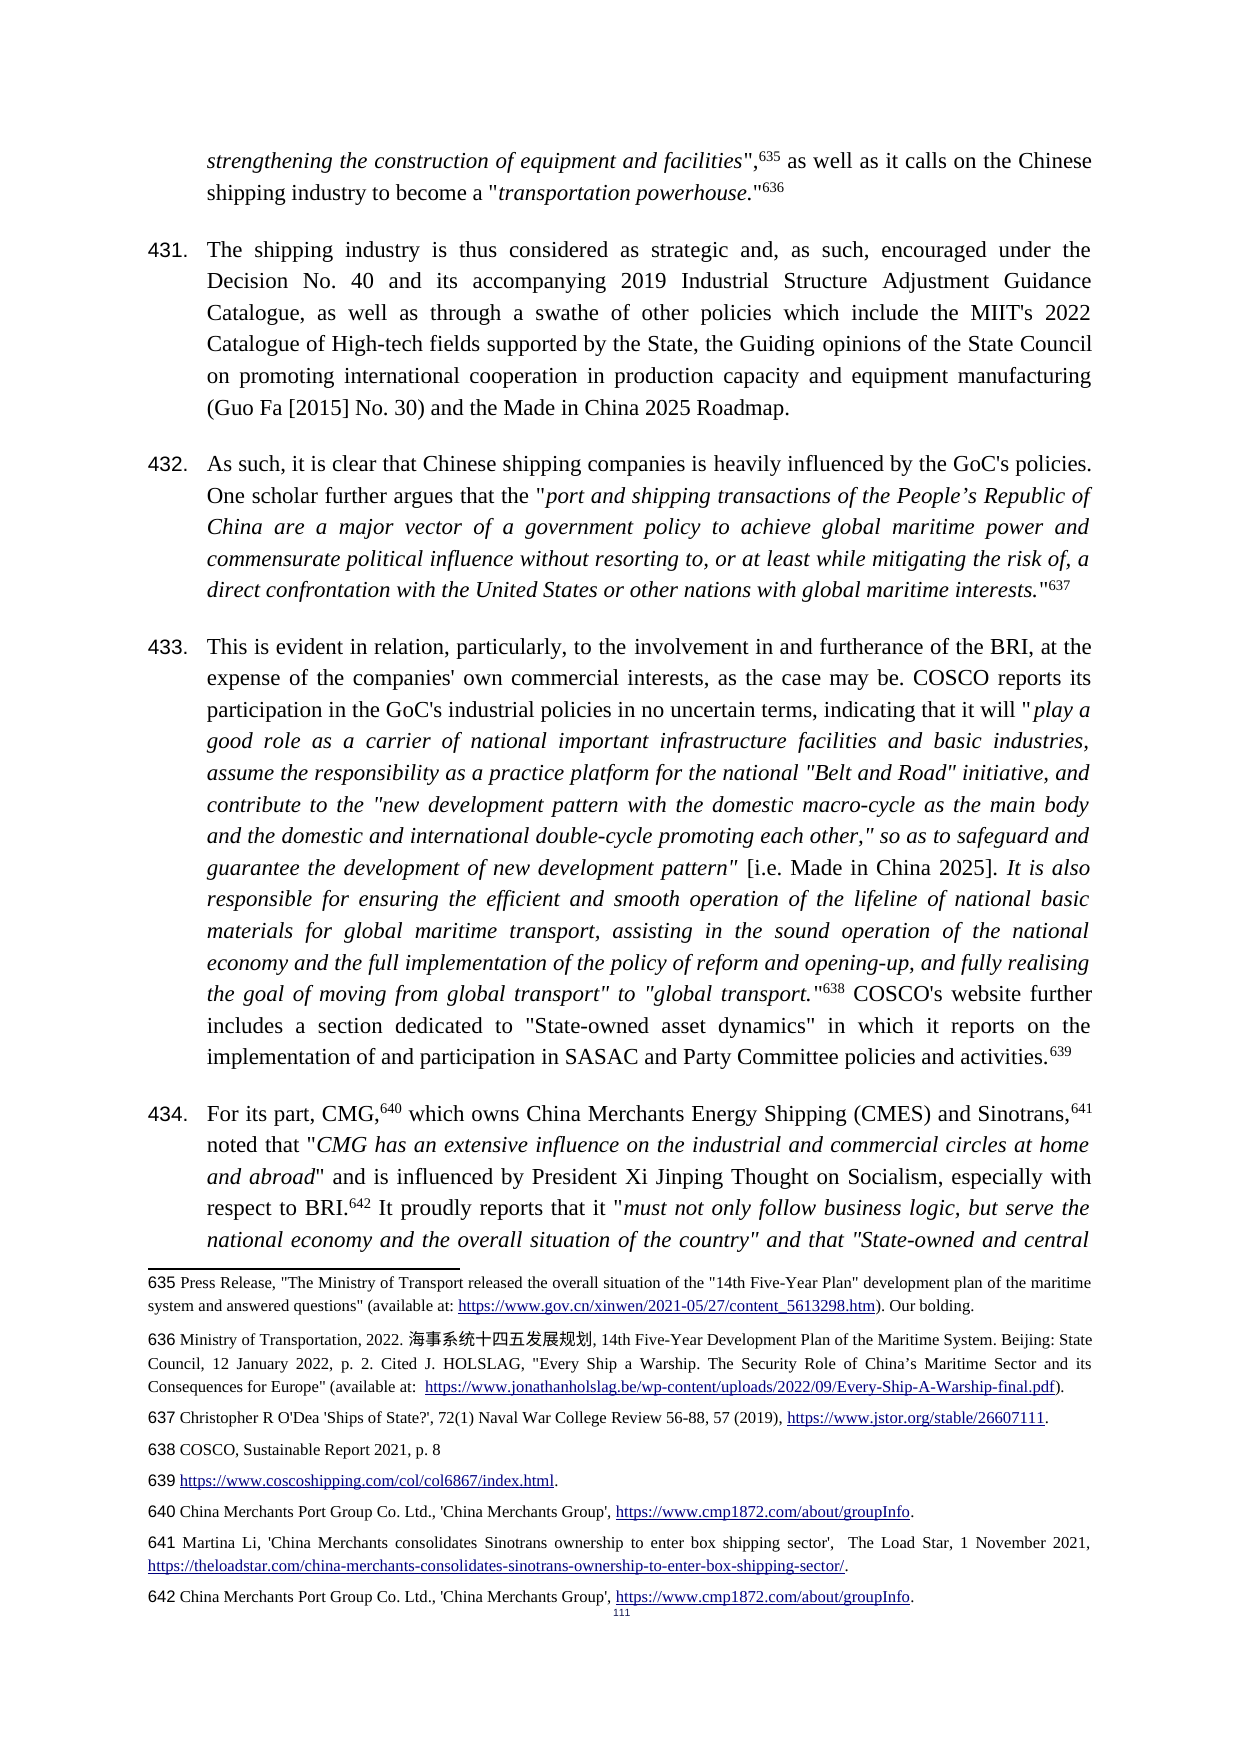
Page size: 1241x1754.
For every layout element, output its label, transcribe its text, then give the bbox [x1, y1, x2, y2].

list Martina Li, 'China Merchants consolidates Sinotrans ownership to enter box shipping sector', The Load Star, 1 November 2021, https://theloadstar.com/china-merchants-consolidates-sinotrans-ownership-to-enter-box-shipping-sector/. [148, 1533, 1093, 1575]
list This is evident in relation, particularly, to the involvement in and furtherance of the BRI, at the expense of the companies' own commercial interests, as the case may be. COSCO reports its participation in the GoC's industrial policies in no uncertain terms, indicating that it will "play a good role as a carrier of national important infrastructure facilities and basic industries, assume the responsibility as a practice platform for the national "Belt and Road" initiative, and contribute to the "new development pattern with the domestic macro-cycle as the main body and the domestic and international double-cycle promoting each other," so as to safeguard and guarantee the development of new development pattern" [i.e. Made in China 2025]. It is also responsible for ensuring the efficient and smooth operation of the lifeline of national basic materials for global maritime transport, assisting in the sound operation of the national economy and the full implementation of the policy of reform and opening-up, and fully realising the goal of moving from global transport" to "global transport." COSCO's website further includes a section dedicated to "State-owned asset dynamics" in which it reports on the implementation of and participation in SASAC and Party Committee policies and activities. [148, 633, 1093, 1069]
list China Merchants Port Group Co. Ltd., 'China Merchants Group', https://www.cmp1872.com/about/groupInfo. [148, 1502, 1093, 1521]
list As such, it is clear that Chinese shipping companies is heavily influenced by the GoC's policies. One scholar further argues that the "port and shipping transactions of the People’s Republic of China are a major vector of a government policy to achieve global maritime power and commensurate political influence without resorting to, or at least while mitigating the risk of, a direct confrontation with the United States or other nations with global maritime interests." [148, 450, 1093, 603]
list https://www.coscoshipping.com/col/col6867/index.html. [148, 1471, 1093, 1490]
list Ministry of Transportation, 2022. 海事系统十四五发展规划, 14th Five-Year Development Plan of the Maritime System. Beijing: State Council, 12 January 2022, p. 2. Cited J. HOLSLAG, "Every Ship a Warship. The Security Role of China’s Maritime Sector and its Consequences for Europe" (available at: https://www.jonathanholslag.be/wp-content/uploads/2022/09/Every-Ship-A-Warship-final.pdf). [148, 1327, 1093, 1396]
list strengthening the construction of equipment and facilities", as well as it calls on the Chinese shipping industry to become a "transportation powerhouse." [148, 148, 1093, 206]
list China Merchants Port Group Co. Ltd., 'China Merchants Group', https://www.cmp1872.com/about/groupInfo. [148, 1587, 1093, 1606]
list Christopher R O'Dea 'Ships of State?', 72(1) Naval War College Review 56-88, 57 (2019), https://www.jstor.org/stable/26607111. [148, 1408, 1093, 1427]
list COSCO, Sustainable Report 2021, p. 8 [148, 1439, 1093, 1458]
list The shipping industry is thus considered as strategic and, as such, encouraged under the Decision No. 40 and its accompanying 2019 Industrial Structure Adjustment Guidance Catalogue, as well as through a swathe of other policies which include the MIIT's 2022 Catalogue of High-tech fields supported by the State, the Guiding opinions of the State Council on promoting international cooperation in production capacity and equipment manufacturing (Guo Fa [2015] No. 30) and the Made in China 2025 Roadmap. [148, 236, 1093, 420]
list Press Release, "The Ministry of Transport released the overall situation of the "14th Five-Year Plan" development plan of the maritime system and answered questions" (available at: https://www.gov.cn/xinwen/2021-05/27/content_5613298.htm). Our bolding. [148, 1273, 1093, 1315]
list For its part, CMG, which owns China Merchants Energy Shipping (CMES) and Sinotrans, noted that "CMG has an extensive influence on the industrial and commercial circles at home and abroad" and is influenced by President Xi Jinping Thought on Socialism, especially with respect to BRI. It proudly reports that it "must not only follow business logic, but serve the national economy and the overall situation of the country" and that "State-owned and central [148, 1100, 1093, 1252]
